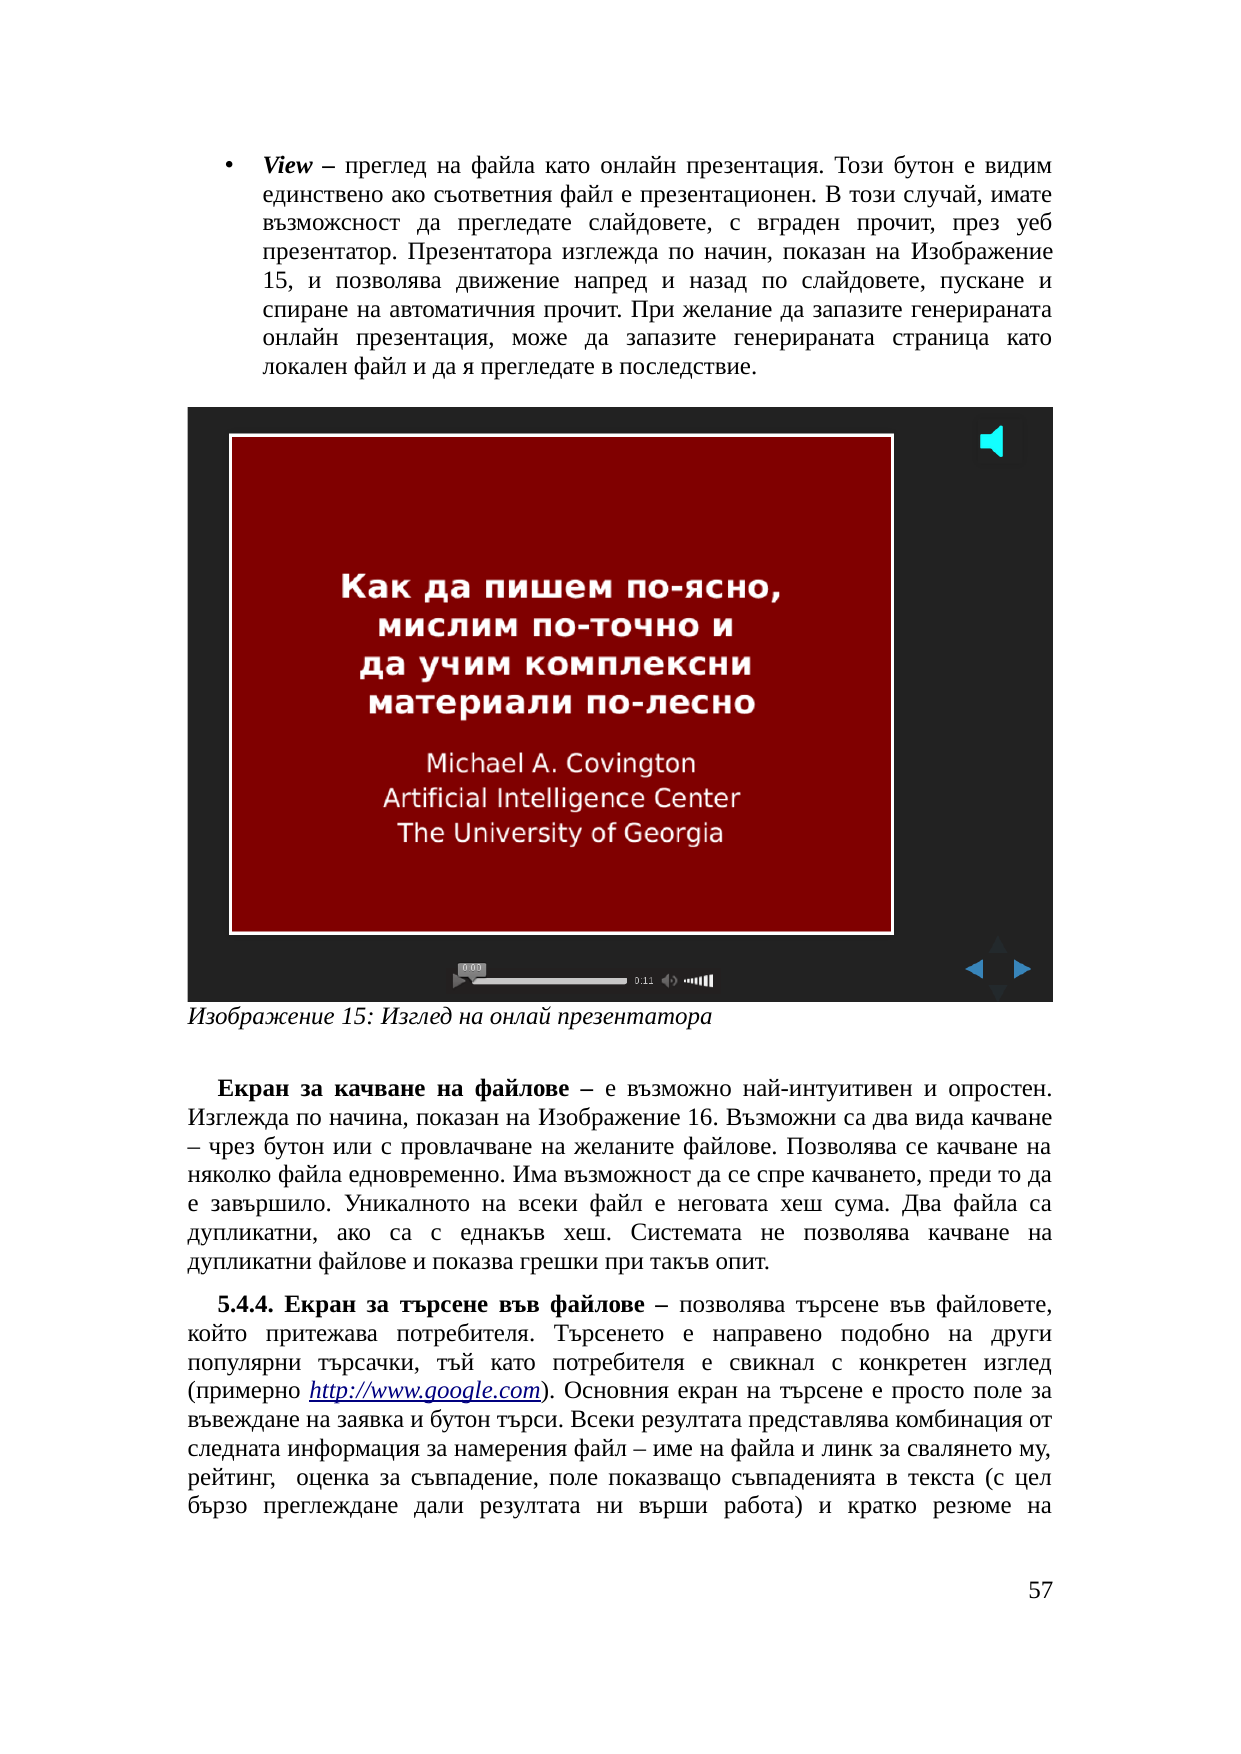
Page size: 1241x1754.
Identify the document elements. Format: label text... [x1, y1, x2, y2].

text Екран за качване на файлове – е възможно най-интуитивен и опростен. Изглежда по начина, показан на Изображение 16. Възможни са два вида качване – чрез бутон или с провлачване на желаните файлове. Позволява се качване на няколко файла едновременно. Има възможност да се спре качването, преди то да е завършило. Уникалното на всеки файл е неговата хеш сума. Два файла са дупликатни, ако са с еднакъв хеш. Системата не позволява качване на дупликатни файлове и показва грешки при такъв опит. [187, 1073, 1053, 1274]
text 5.4.4. Екран за търсене във файлове – позволява търсене във файловете, който притежава потребителя. Търсенето е направено подобно на други популярни търсачки, тъй като потребителя е свикнал с конкретен изглед (примерно http://www.google.com). Основния екран на търсене е просто поле за въвеждане на заявка и бутон търси. Всеки резултата представлява комбинация от следната информация за намерения файл – име на файла и линк за свалянето му, рейтинг, оценка за съвпадение, поле показващо съвпаденията в текста (с цел бързо преглеждане дали резултата ни върши работа) и кратко резюме на [187, 1289, 1053, 1519]
list View – преглед на файла като онлайн презентация. Този бутон е видим единствено ако съответния файл е презентационен. В този случай, имате възможсност да прегледате слайдовете, с вграден прочит, през уеб презентатор. Презентатора изглежда по начин, показан на Изображение 15, и позволява движение напред и назад по слайдовете, пускане и спиране на автоматичния прочит. При желание да запазите генерираната онлайн презентация, може да запазите генерираната страница като локален файл и да я прегледате в последствие. [225, 150, 1053, 380]
picture [187, 407, 1053, 1002]
text Изображение 15: Изглед на онлай презентатора [187, 1002, 1053, 1030]
